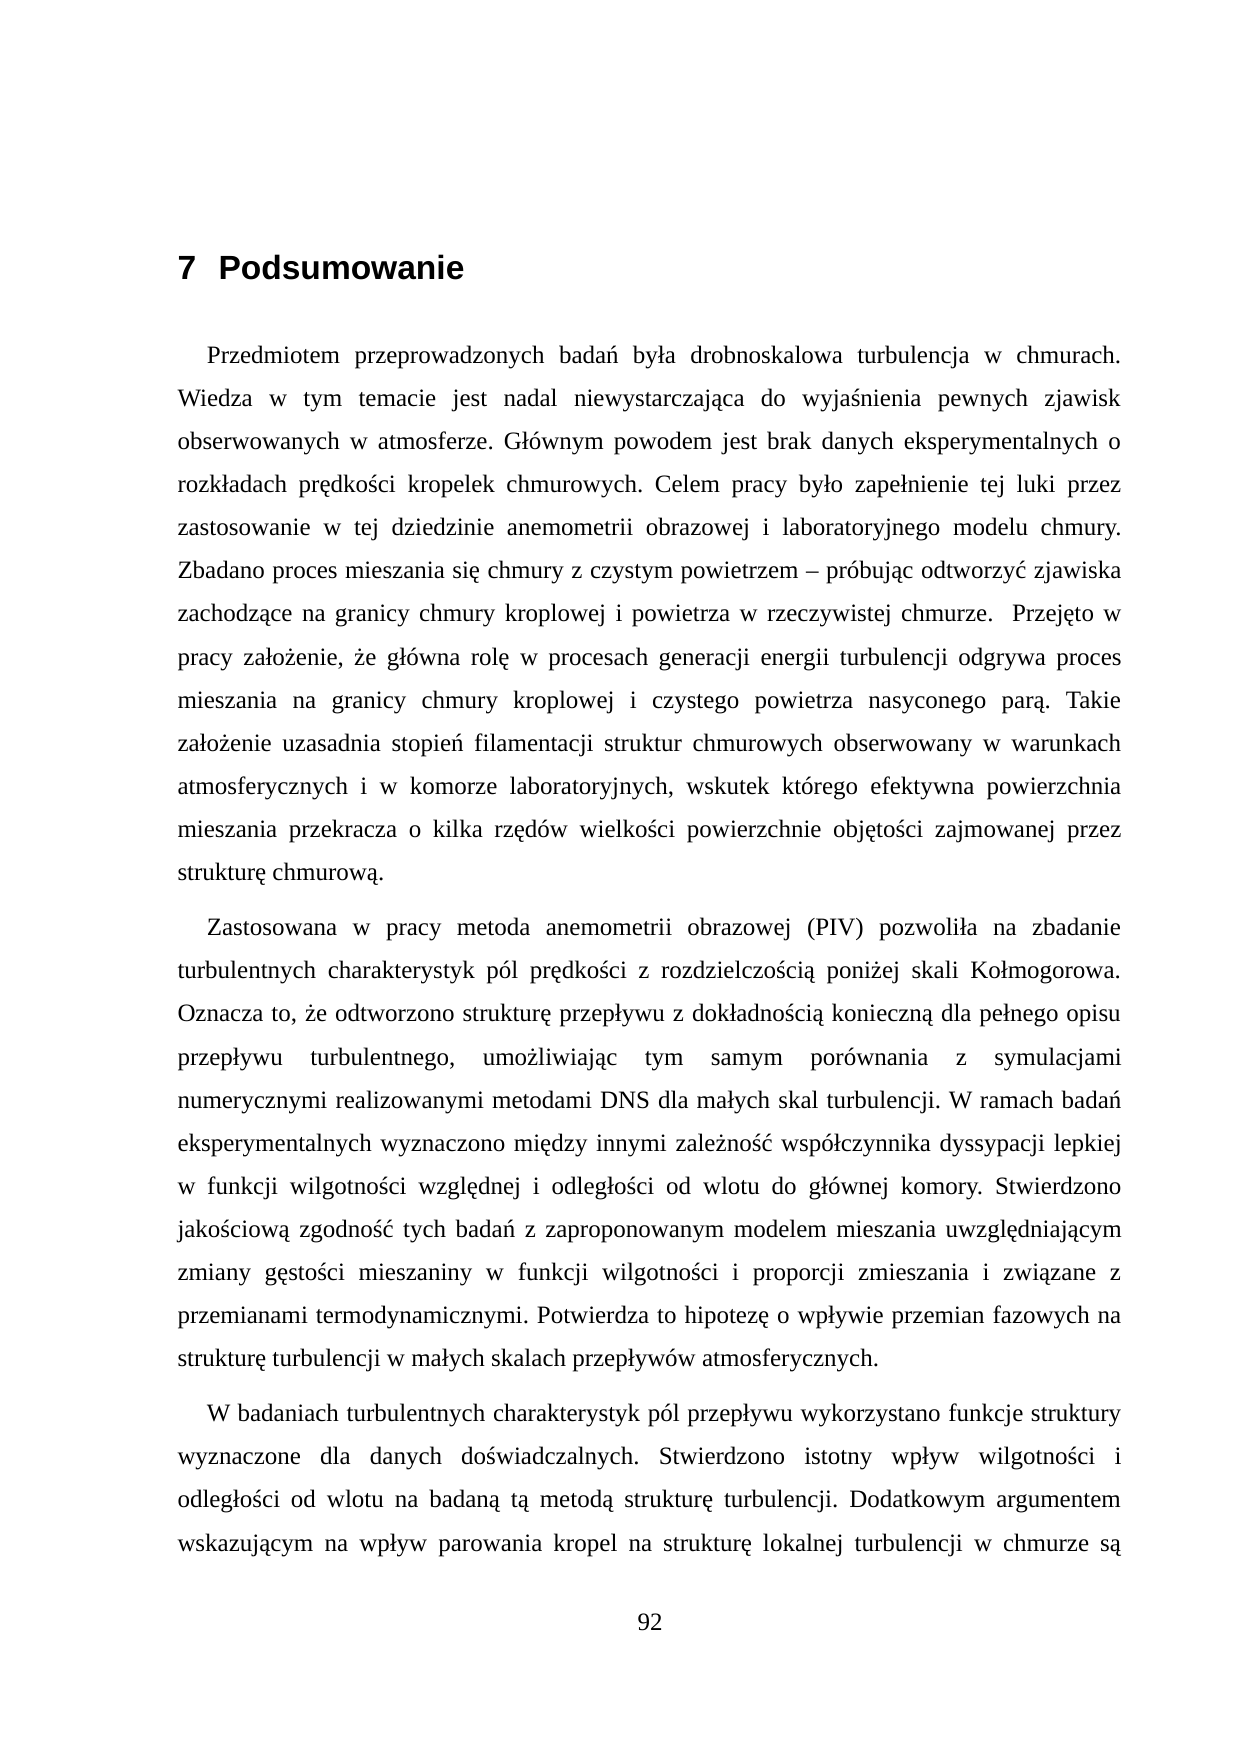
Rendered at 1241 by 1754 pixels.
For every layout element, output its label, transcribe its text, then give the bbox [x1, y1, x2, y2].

text Przedmiotem przeprowadzonych badań była drobnoskalowa turbulencja w chmurach. Wiedza w tym temacie jest nadal niewystarczająca do wyjaśnienia pewnych zjawisk obserwowanych w atmosferze. Głównym powodem jest brak danych eksperymentalnych o rozkładach prędkości kropelek chmurowych. Celem pracy było zapełnienie tej luki przez zastosowanie w tej dziedzinie anemometrii obrazowej i laboratoryjnego modelu chmury. Zbadano proces mieszania się chmury z czystym powietrzem – próbując odtworzyć zjawiska zachodzące na granicy chmury kroplowej i powietrza w rzeczywistej chmurze. Przejęto w pracy założenie, że główna rolę w procesach generacji energii turbulencji odgrywa proces mieszania na granicy chmury kroplowej i czystego powietrza nasyconego parą. Takie założenie uzasadnia stopień filamentacji struktur chmurowych obserwowany w warunkach atmosferycznych i w komorze laboratoryjnych, wskutek którego efektywna powierzchnia mieszania przekracza o kilka rzędów wielkości powierzchnie objętości zajmowanej przez strukturę chmurową. [177, 340, 1122, 886]
text Zastosowana w pracy metoda anemometrii obrazowej (PIV) pozwoliła na zbadanie turbulentnych charakterystyk pól prędkości z rozdzielczością poniżej skali Kołmogorowa. Oznacza to, że odtworzono strukturę przepływu z dokładnością konieczną dla pełnego opisu przepływu turbulentnego, umożliwiając tym samym porównania z symulacjami numerycznymi realizowanymi metodami DNS dla małych skal turbulencji. W ramach badań eksperymentalnych wyznaczono między innymi zależność współczynnika dyssypacji lepkiej w funkcji wilgotności względnej i odległości od wlotu do głównej komory. Stwierdzono jakościową zgodność tych badań z zaproponowanym modelem mieszania uwzględniającym zmiany gęstości mieszaniny w funkcji wilgotności i proporcji zmieszania i związane z przemianami termodynamicznymi. Potwierdza to hipotezę o wpływie przemian fazowych na strukturę turbulencji w małych skalach przepływów atmosferycznych. [177, 912, 1122, 1372]
subtitle Podsumowanie [177, 248, 1122, 287]
text W badaniach turbulentnych charakterystyk pól przepływu wykorzystano funkcje struktury wyznaczone dla danych doświadczalnych. Stwierdzono istotny wpływ wilgotności i odległości od wlotu na badaną tą metodą strukturę turbulencji. Dodatkowym argumentem wskazującym na wpływ parowania kropel na strukturę lokalnej turbulencji w chmurze są [177, 1398, 1122, 1556]
